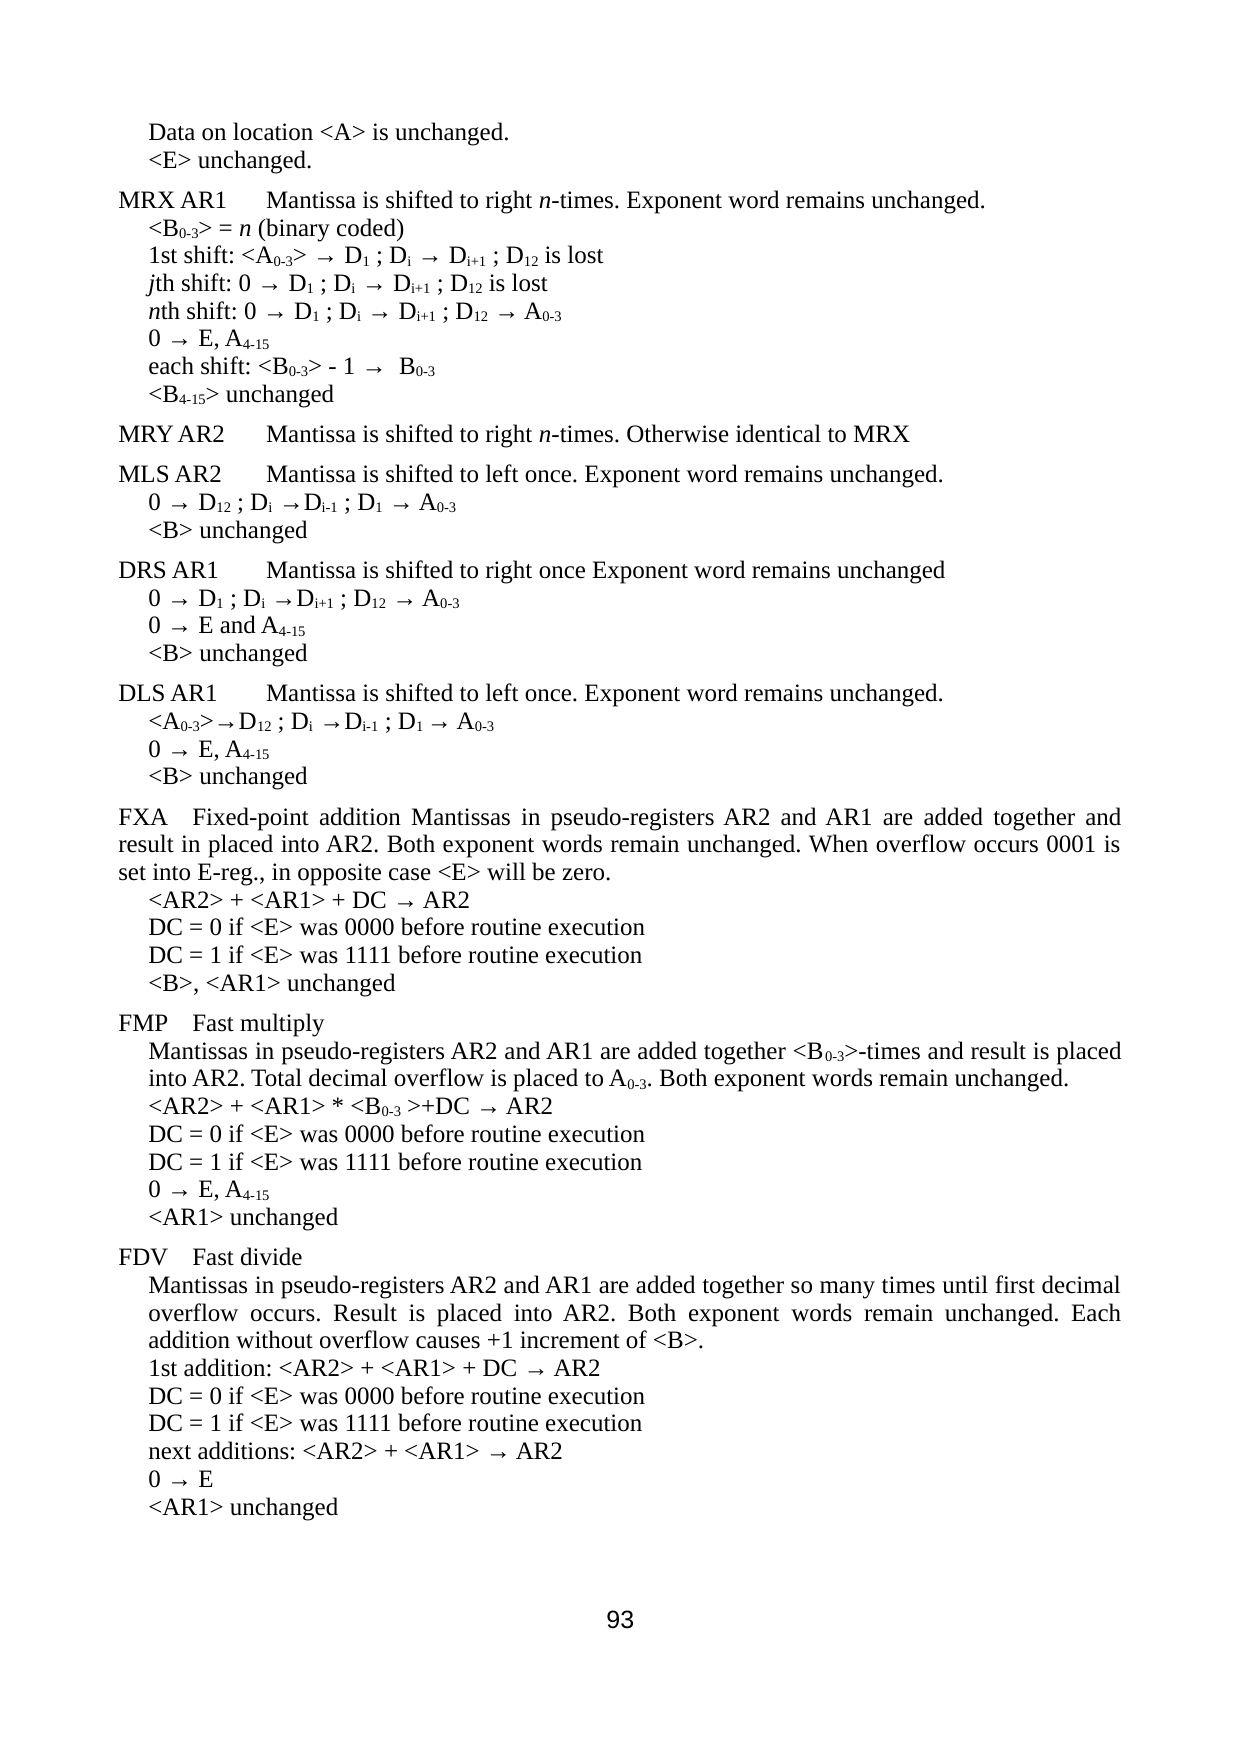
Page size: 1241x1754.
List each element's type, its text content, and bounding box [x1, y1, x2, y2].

text DC = 1 if <E> was 1111 before routine execution [148, 1409, 1122, 1437]
text <B> unchanged [148, 762, 1122, 790]
text 0 → D1 ; Di →Di+1 ; D12 → A0-3 [148, 584, 1122, 611]
text 0 → E [148, 1465, 1122, 1493]
text 1st shift: <A0-3> → D1 ; Di → Di+1 ; D12 is lost [148, 241, 1122, 269]
text DC = 0 if <E> was 0000 before routine execution [148, 1120, 1122, 1148]
text <A0-3>→D12 ; Di →Di-1 ; D1 → A0-3 [148, 707, 1122, 735]
text DC = 1 if <E> was 1111 before routine execution [148, 941, 1122, 969]
text 0 → D12 ; Di →Di-1 ; D1 → A0-3 [148, 488, 1122, 516]
text 1st addition: <AR2> + <AR1> + DC → AR2 [148, 1354, 1122, 1382]
text <B>, <AR1> unchanged [148, 969, 1122, 997]
text FMP Fast multiply [118, 1009, 1122, 1037]
text <AR2> + <AR1> * <B0-3 >+DC → AR2 [148, 1092, 1122, 1120]
text DLS AR1 Mantissa is shifted to left once. Exponent word remains unchanged. [118, 679, 1122, 707]
text <B> unchanged [148, 516, 1122, 543]
text 0 → E and A4-15 [148, 611, 1122, 639]
text MRY AR2 Mantissa is shifted to right n-times. Otherwise identical to MRX [118, 420, 1122, 448]
text <B> unchanged [148, 639, 1122, 667]
text DC = 0 if <E> was 0000 before routine execution [148, 1382, 1122, 1409]
text nth shift: 0 → D1 ; Di → Di+1 ; D12 → A0-3 [148, 297, 1122, 324]
text DC = 0 if <E> was 0000 before routine execution [148, 913, 1122, 941]
text DRS AR1 Mantissa is shifted to right once Exponent word remains unchanged [118, 556, 1122, 584]
text <AR1> unchanged [148, 1203, 1122, 1231]
text <AR1> unchanged [148, 1493, 1122, 1520]
text FDV Fast divide [118, 1243, 1122, 1271]
text jth shift: 0 → D1 ; Di → Di+1 ; D12 is lost [148, 269, 1122, 297]
text Data on location <A> is unchanged. [148, 118, 1122, 146]
text each shift: <B0-3> - 1 → B0-3 [148, 352, 1122, 380]
text 0 → E, A4-15 [148, 735, 1122, 762]
text next additions: <AR2> + <AR1> → AR2 [148, 1437, 1122, 1465]
text Mantissas in pseudo-registers AR2 and AR1 are added together so many times until first decimal overflow occurs. Result is placed into AR2. Both exponent words remain unchanged. Each addition without overflow causes +1 increment of <B>. [148, 1271, 1122, 1354]
text <E> unchanged. [148, 146, 1122, 173]
text 0 → E, A4-15 [148, 324, 1122, 352]
text DC = 1 if <E> was 1111 before routine execution [148, 1148, 1122, 1175]
text MRX AR1 Mantissa is shifted to right n-times. Exponent word remains unchanged. [118, 186, 1122, 214]
text <AR2> + <AR1> + DC → AR2 [148, 886, 1122, 913]
text 0 → E, A4-15 [148, 1175, 1122, 1203]
text <B4-15> unchanged [148, 380, 1122, 408]
text MLS AR2 Mantissa is shifted to left once. Exponent word remains unchanged. [118, 460, 1122, 488]
text <B0-3> = n (binary coded) [148, 214, 1122, 241]
text FXA Fixed-point addition Mantissas in pseudo-registers AR2 and AR1 are added together and result in placed into AR2. Both exponent words remain unchanged. When overflow occurs 0001 is set into E-reg., in opposite case <E> will be zero. [118, 803, 1122, 886]
text Mantissas in pseudo-registers AR2 and AR1 are added together <B0-3>-times and result is placed into AR2. Total decimal overflow is placed to A0-3. Both exponent words remain unchanged. [148, 1037, 1122, 1092]
